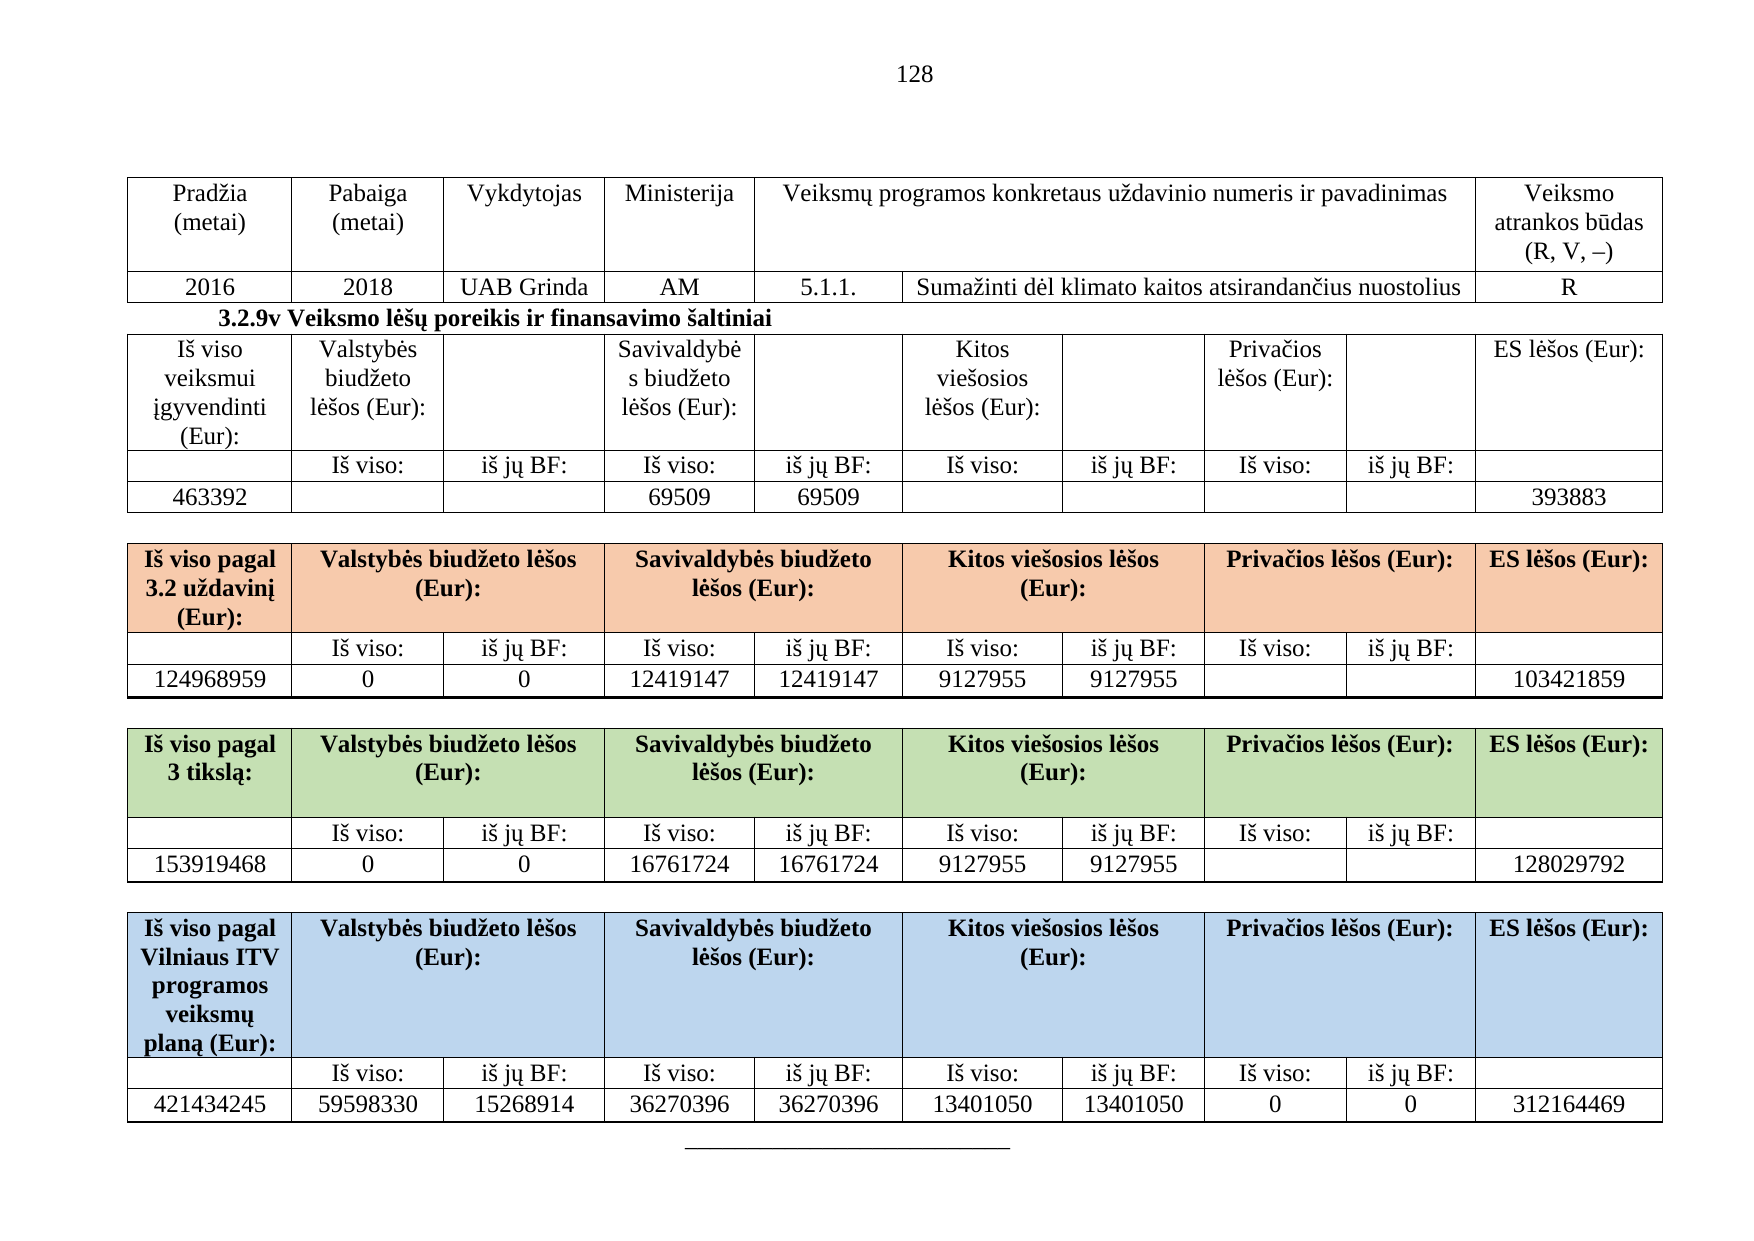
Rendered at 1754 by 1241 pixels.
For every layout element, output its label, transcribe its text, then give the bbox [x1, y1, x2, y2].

table_cell 9127955 [1063, 849, 1204, 881]
table_cell Iš viso veiksmui įgyvendinti (Eur): [128, 335, 291, 449]
table_cell 463392 [128, 482, 291, 512]
table_cell 0 [292, 849, 443, 881]
table_cell Kitos viešosios lėšos (Eur): [903, 729, 1204, 817]
table_cell [902, 699, 1063, 728]
table_cell 153919468 [128, 849, 291, 881]
table_cell [292, 513, 444, 543]
table_cell ES lėšos (Eur): [1476, 335, 1662, 449]
table_cell Valstybės biudžeto lėšos (Eur): [292, 913, 604, 1057]
table_cell [1476, 633, 1662, 663]
table_cell 421434245 [128, 1089, 291, 1121]
table_cell iš jų BF: [1347, 1058, 1475, 1088]
table_cell 124968959 [128, 665, 291, 696]
table_cell Iš viso: [1205, 451, 1346, 481]
table_cell 12419147 [605, 665, 754, 696]
table_cell Privačios lėšos (Eur): [1205, 544, 1475, 632]
table_cell Sumažinti dėl klimato kaitos atsirandančius nuostolius [903, 272, 1475, 302]
table_cell [1063, 335, 1204, 449]
table_cell Iš viso: [292, 818, 443, 848]
table_cell [444, 482, 604, 512]
table_cell iš jų BF: [444, 633, 604, 663]
table_cell Valstybės biudžeto lėšos (Eur): [292, 335, 443, 449]
table_cell [1476, 451, 1662, 481]
table_cell Iš viso: [605, 818, 754, 848]
table_cell [902, 513, 1063, 543]
table_cell Ministerija [605, 178, 754, 271]
table_cell [292, 699, 444, 728]
table_cell Iš viso pagal Vilniaus ITV programos veiksmų planą (Eur): [128, 913, 291, 1057]
table_cell 12419147 [755, 665, 902, 696]
table_cell 103421859 [1476, 665, 1662, 696]
table_cell Iš viso: [903, 451, 1062, 481]
table_cell 0 [444, 849, 604, 881]
table_cell ES lėšos (Eur): [1476, 544, 1662, 632]
table_cell Iš viso: [1205, 1058, 1346, 1088]
table_cell Privačios lėšos (Eur): [1205, 913, 1475, 1057]
table_cell Kitos viešosios lėšos (Eur): [903, 335, 1062, 449]
table_cell Kitos viešosios lėšos (Eur): [903, 544, 1204, 632]
table_cell [1063, 513, 1204, 543]
table_cell 69509 [605, 482, 754, 512]
table_cell [444, 883, 604, 912]
table_cell 36270396 [605, 1089, 754, 1121]
table_cell Iš viso: [605, 1058, 754, 1088]
table_cell iš jų BF: [755, 633, 902, 663]
table_cell [1204, 699, 1346, 728]
table_cell [292, 482, 443, 512]
table_cell 59598330 [292, 1089, 443, 1121]
table_cell Valstybės biudžeto lėšos (Eur): [292, 729, 604, 817]
table_cell iš jų BF: [1063, 633, 1204, 663]
table_cell 15268914 [444, 1089, 604, 1121]
table_cell 69509 [755, 482, 902, 512]
table_cell 0 [292, 665, 443, 696]
table_cell iš jų BF: [1347, 451, 1475, 481]
table_cell [1063, 883, 1204, 912]
table_cell [444, 335, 604, 449]
table_cell iš jų BF: [1063, 1058, 1204, 1088]
table_cell Iš viso: [903, 818, 1062, 848]
table_cell Iš viso: [605, 633, 754, 663]
table_cell 3.2.9v Veiksmo lėšų poreikis ir finansavimo šaltiniai [128, 303, 1663, 333]
table_cell 13401050 [903, 1089, 1062, 1121]
table_cell Iš viso: [292, 1058, 443, 1088]
table_cell ES lėšos (Eur): [1476, 913, 1662, 1057]
table_cell [1063, 699, 1204, 728]
table_cell AM [605, 272, 754, 302]
table_cell 36270396 [755, 1089, 902, 1121]
table_cell Iš viso pagal 3 tikslą: [128, 729, 291, 817]
table_cell iš jų BF: [444, 818, 604, 848]
table_cell iš jų BF: [1063, 451, 1204, 481]
table_cell [292, 883, 444, 912]
table_cell Privačios lėšos (Eur): [1205, 335, 1346, 449]
table_cell [1476, 818, 1662, 848]
table_cell Valstybės biudžeto lėšos (Eur): [292, 544, 604, 632]
table_cell Savivaldybės biudžeto lėšos (Eur): [605, 335, 754, 449]
table_cell [128, 1058, 291, 1088]
table_cell [754, 883, 902, 912]
table_cell [128, 451, 291, 481]
table_cell iš jų BF: [755, 1058, 902, 1088]
table_cell [755, 335, 902, 449]
table_cell Vykdytojas [444, 178, 604, 271]
table_cell Kitos viešosios lėšos (Eur): [903, 913, 1204, 1057]
table_cell [1205, 665, 1346, 696]
table_cell ES lėšos (Eur): [1476, 729, 1662, 817]
table_cell [128, 883, 292, 912]
table_cell Savivaldybės biudžeto lėšos (Eur): [605, 913, 902, 1057]
table_cell iš jų BF: [444, 1058, 604, 1088]
text __________________________ [118, 1123, 1636, 1152]
table_cell 393883 [1476, 482, 1662, 512]
table_cell [128, 633, 291, 663]
table_cell iš jų BF: [755, 451, 902, 481]
table_cell [1346, 699, 1475, 728]
table_cell [1204, 513, 1346, 543]
table_cell [1346, 513, 1475, 543]
table_cell [128, 513, 292, 543]
table_cell [128, 699, 292, 728]
table_cell [902, 883, 1063, 912]
table_cell [1205, 482, 1346, 512]
table_cell [1347, 665, 1475, 696]
table_cell [754, 699, 902, 728]
table_cell [444, 513, 604, 543]
table_cell [754, 513, 902, 543]
table_cell iš jų BF: [755, 818, 902, 848]
table_cell [1347, 482, 1475, 512]
table_cell Iš viso: [292, 451, 443, 481]
table_cell [1205, 849, 1346, 881]
table_cell [1204, 883, 1346, 912]
table_cell Pradžia (metai) [128, 178, 291, 271]
table_cell Iš viso: [903, 633, 1062, 663]
table_cell [1346, 883, 1475, 912]
table_cell 128029792 [1476, 849, 1662, 881]
table_cell Iš viso: [1205, 633, 1346, 663]
table_cell [128, 818, 291, 848]
table_cell Pabaiga (metai) [292, 178, 443, 271]
table_cell 0 [444, 665, 604, 696]
table_cell [1475, 513, 1663, 543]
table_cell [604, 883, 754, 912]
table_cell iš jų BF: [1063, 818, 1204, 848]
table_cell 2018 [292, 272, 443, 302]
table_cell Privačios lėšos (Eur): [1205, 729, 1475, 817]
table_cell [604, 513, 754, 543]
table_cell [1063, 482, 1204, 512]
table_cell Iš viso: [292, 633, 443, 663]
table_cell Savivaldybės biudžeto lėšos (Eur): [605, 544, 902, 632]
table_cell [1475, 883, 1663, 912]
table_cell Iš viso: [1205, 818, 1346, 848]
table_cell 16761724 [755, 849, 902, 881]
table_cell iš jų BF: [1347, 633, 1475, 663]
table_cell 0 [1205, 1089, 1346, 1121]
table_cell 312164469 [1476, 1089, 1662, 1121]
table_cell 9127955 [903, 849, 1062, 881]
table_cell 16761724 [605, 849, 754, 881]
table_cell [1347, 335, 1475, 449]
table_cell 5.1.1. [755, 272, 902, 302]
table_cell Veiksmo atrankos būdas (R, V, –) [1476, 178, 1662, 271]
table_cell 0 [1347, 1089, 1475, 1121]
table_cell iš jų BF: [444, 451, 604, 481]
table_cell 9127955 [1063, 665, 1204, 696]
table_cell Iš viso: [903, 1058, 1062, 1088]
table_cell Veiksmų programos konkretaus uždavinio numeris ir pavadinimas [755, 178, 1475, 271]
table_cell [604, 699, 754, 728]
table_cell 9127955 [903, 665, 1062, 696]
table_cell [903, 482, 1062, 512]
table_cell Savivaldybės biudžeto lėšos (Eur): [605, 729, 902, 817]
table_cell Iš viso: [605, 451, 754, 481]
table_cell [1475, 699, 1663, 728]
table_cell UAB Grinda [444, 272, 604, 302]
table_cell Iš viso pagal 3.2 uždavinį (Eur): [128, 544, 291, 632]
table_cell [444, 699, 604, 728]
table_cell 13401050 [1063, 1089, 1204, 1121]
table_cell R [1476, 272, 1662, 302]
table_cell iš jų BF: [1347, 818, 1475, 848]
table_cell [1476, 1058, 1662, 1088]
table_cell [1347, 849, 1475, 881]
table_cell 2016 [128, 272, 291, 302]
